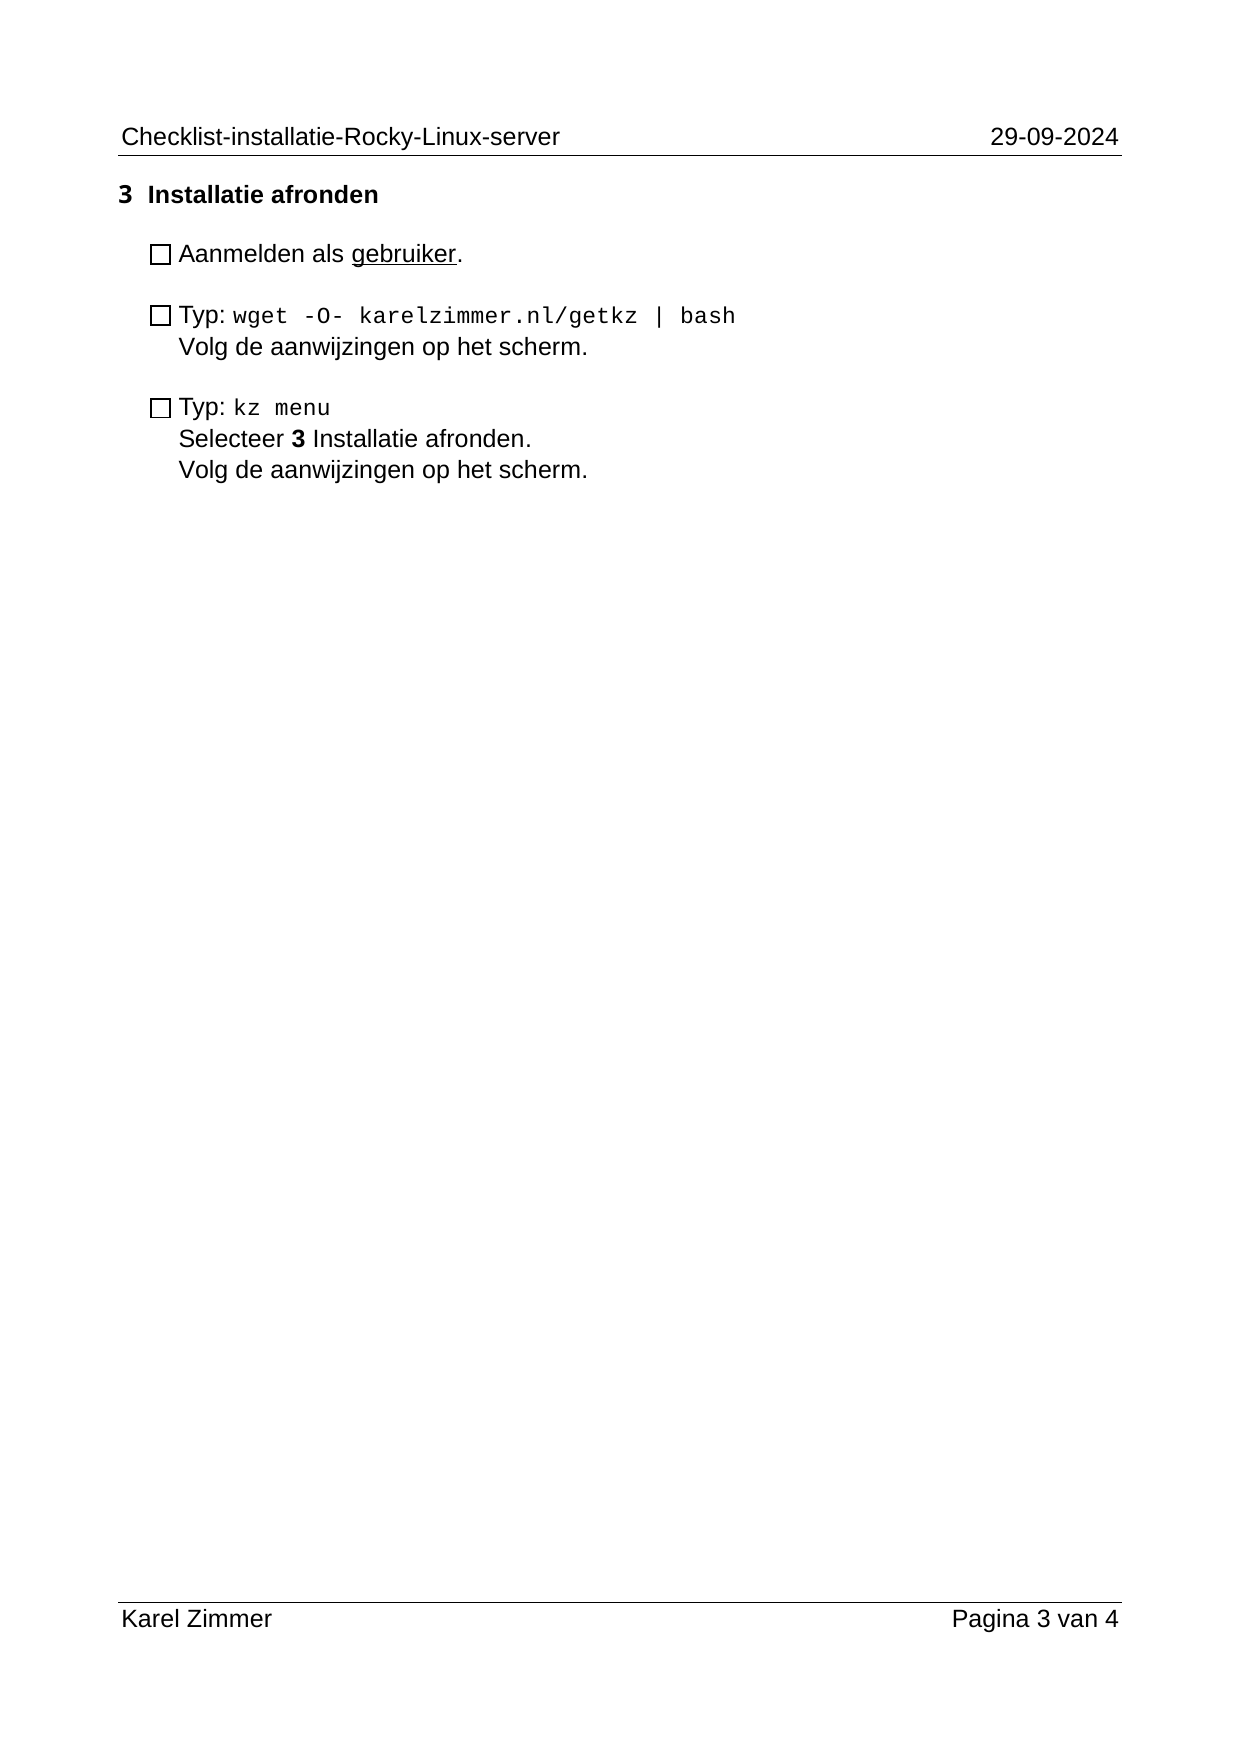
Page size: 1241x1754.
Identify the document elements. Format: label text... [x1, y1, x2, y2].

table_cell [118, 300, 142, 332]
table_cell [142, 300, 177, 332]
table_cell [118, 332, 142, 362]
table_cell [142, 392, 177, 424]
list Installatie afronden [118, 177, 1122, 211]
table_cell [142, 424, 177, 454]
table_cell [142, 362, 177, 392]
table_cell Typ: kz menu [177, 392, 1122, 424]
table_cell [118, 454, 142, 485]
table_cell [142, 454, 177, 485]
table_header [118, 239, 142, 269]
table_header Aanmelden als gebruiker. [177, 239, 1122, 269]
table_cell [118, 362, 142, 392]
table_cell [177, 269, 1122, 300]
table_cell [118, 392, 142, 424]
table_cell [142, 269, 177, 300]
table_cell Selecteer 3 Installatie afronden. [177, 424, 1122, 454]
table_cell [142, 332, 177, 362]
table_header [142, 239, 177, 269]
table_cell Typ: wget -O- karelzimmer.nl/getkz | bash [177, 300, 1122, 332]
table_cell Volg de aanwijzingen op het scherm. [177, 332, 1122, 362]
table_cell [177, 362, 1122, 392]
table_cell [118, 424, 142, 454]
table_cell Volg de aanwijzingen op het scherm. [177, 454, 1122, 485]
table_cell [118, 269, 142, 300]
